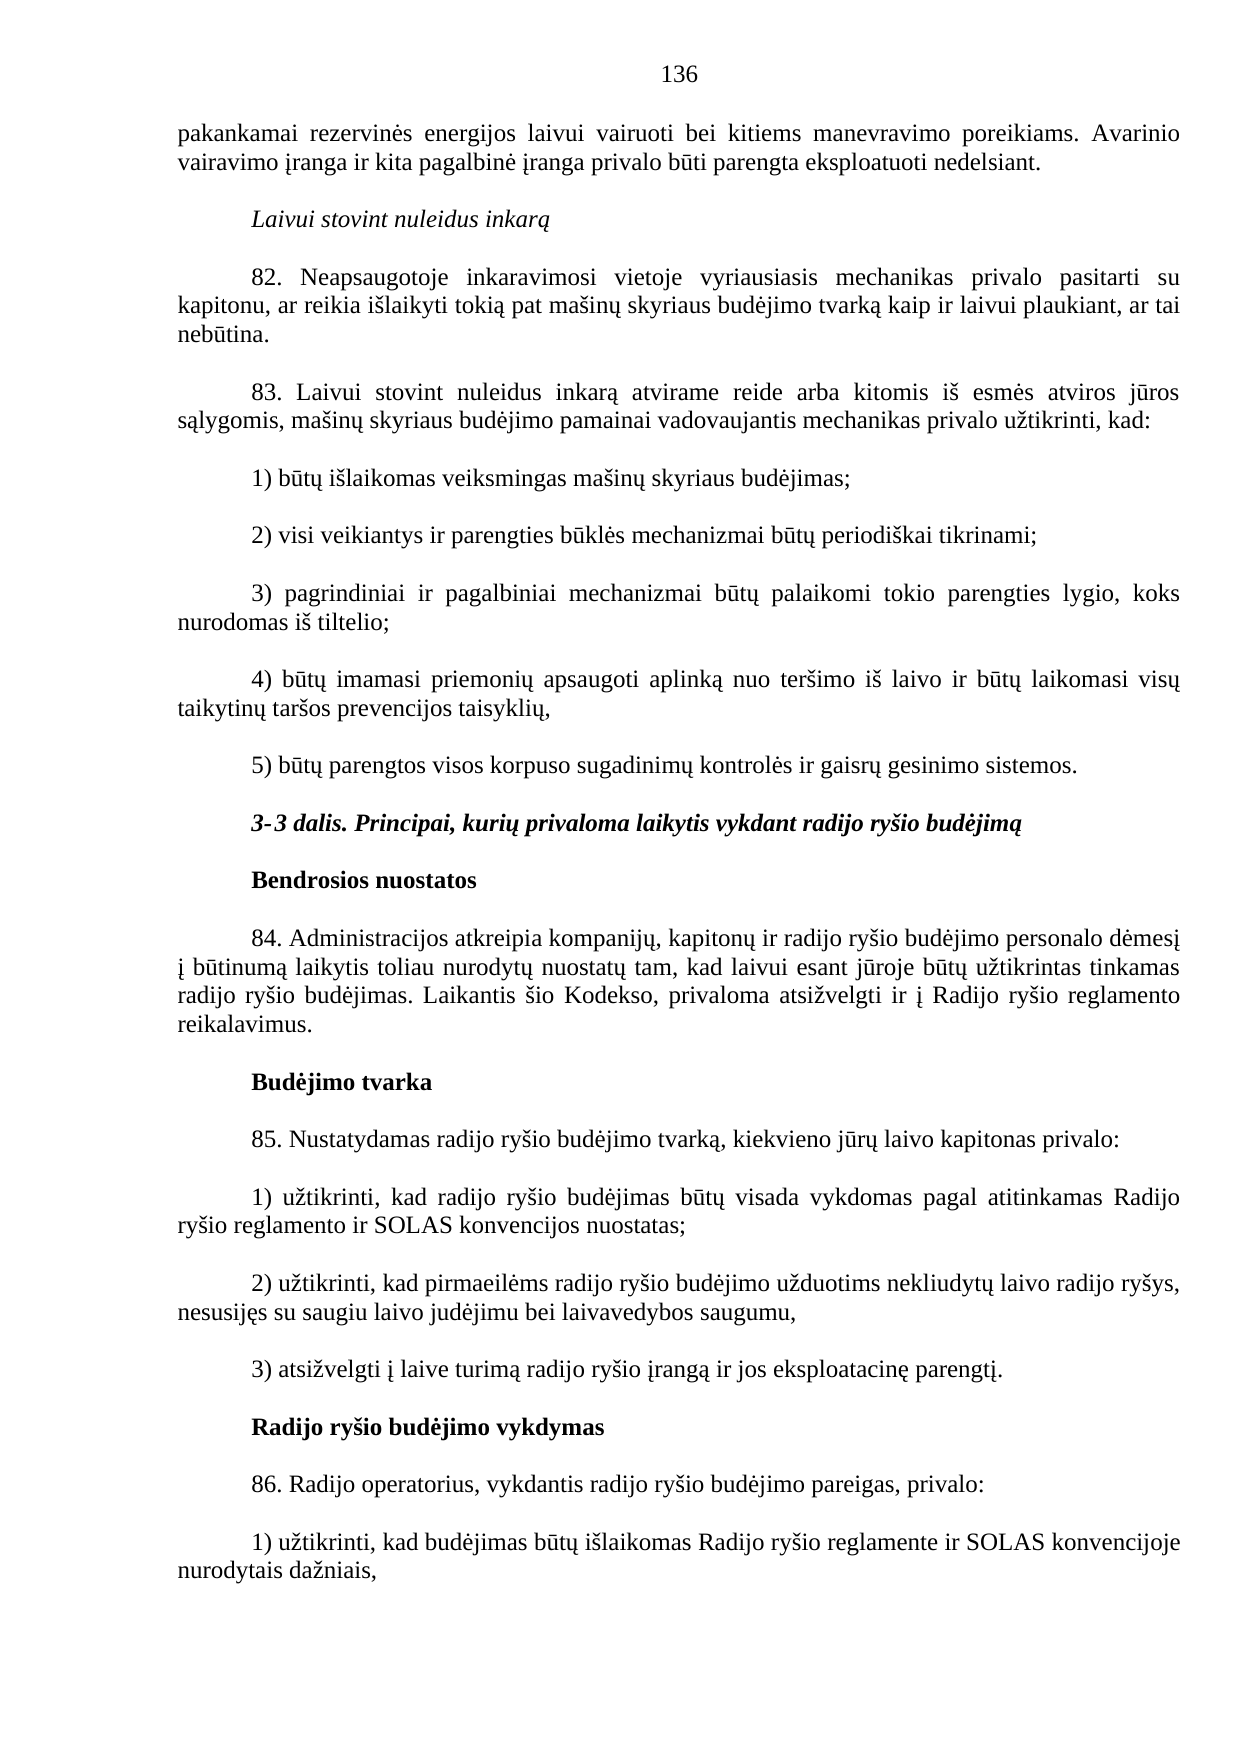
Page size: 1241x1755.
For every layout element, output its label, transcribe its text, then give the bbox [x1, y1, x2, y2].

text 1) būtų išlaikomas veiksmingas mašinų skyriaus budėjimas; [177, 463, 1181, 492]
text 1) užtikrinti, kad radijo ryšio budėjimas būtų visada vykdomas pagal atitinkamas Radijo ryšio reglamento ir SOLAS konvencijos nuostatas; [177, 1182, 1181, 1239]
text pakankamai rezervinės energijos laivui vairuoti bei kitiems manevravimo poreikiams. Avarinio vairavimo įranga ir kita pagalbinė įranga privalo būti parengta eksploatuoti nedelsiant. [177, 118, 1181, 176]
text 4) būtų imamasi priemonių apsaugoti aplinką nuo teršimo iš laivo ir būtų laikomasi visų taikytinų taršos prevencijos taisyklių, [177, 664, 1181, 722]
text 3‑3 dalis. Principai, kurių privaloma laikytis vykdant radijo ryšio budėjimą [177, 808, 1181, 837]
text 3) pagrindiniai ir pagalbiniai mechanizmai būtų palaikomi tokio parengties lygio, koks nurodomas iš tiltelio; [177, 578, 1181, 636]
text 85. Nustatydamas radijo ryšio budėjimo tvarką, kiekvieno jūrų laivo kapitonas privalo: [177, 1124, 1181, 1153]
text Laivui stovint nuleidus inkarą [177, 204, 1181, 233]
text 2) visi veikiantys ir parengties būklės mechanizmai būtų periodiškai tikrinami; [177, 521, 1181, 549]
text 84. Administracijos atkreipia kompanijų, kapitonų ir radijo ryšio budėjimo personalo dėmesį į būtinumą laikytis toliau nurodytų nuostatų tam, kad laivui esant jūroje būtų užtikrintas tinkamas radijo ryšio budėjimas. Laikantis šio Kodekso, privaloma atsižvelgti ir į Radijo ryšio reglamento reikalavimus. [177, 923, 1181, 1038]
text 5) būtų parengtos visos korpuso sugadinimų kontrolės ir gaisrų gesinimo sistemos. [177, 751, 1181, 779]
text 3) atsižvelgti į laive turimą radijo ryšio įrangą ir jos eksploatacinę parengtį. [177, 1354, 1181, 1383]
text Budėjimo tvarka [177, 1067, 1181, 1096]
text Radijo ryšio budėjimo vykdymas [177, 1412, 1181, 1441]
text 82. Neapsaugotoje inkaravimosi vietoje vyriausiasis mechanikas privalo pasitarti su kapitonu, ar reikia išlaikyti tokią pat mašinų skyriaus budėjimo tvarką kaip ir laivui plaukiant, ar tai nebūtina. [177, 262, 1181, 348]
text Bendrosios nuostatos [177, 866, 1181, 894]
text 1) užtikrinti, kad budėjimas būtų išlaikomas Radijo ryšio reglamente ir SOLAS konvencijoje nurodytais dažniais, [177, 1527, 1181, 1584]
text 2) užtikrinti, kad pirmaeilėms radijo ryšio budėjimo užduotims nekliudytų laivo radijo ryšys, nesusijęs su saugiu laivo judėjimu bei laivavedybos saugumu, [177, 1268, 1181, 1326]
text 83. Laivui stovint nuleidus inkarą atvirame reide arba kitomis iš esmės atviros jūros sąlygomis, mašinų skyriaus budėjimo pamainai vadovaujantis mechanikas privalo užtikrinti, kad: [177, 377, 1181, 434]
text 86. Radijo operatorius, vykdantis radijo ryšio budėjimo pareigas, privalo: [177, 1469, 1181, 1498]
